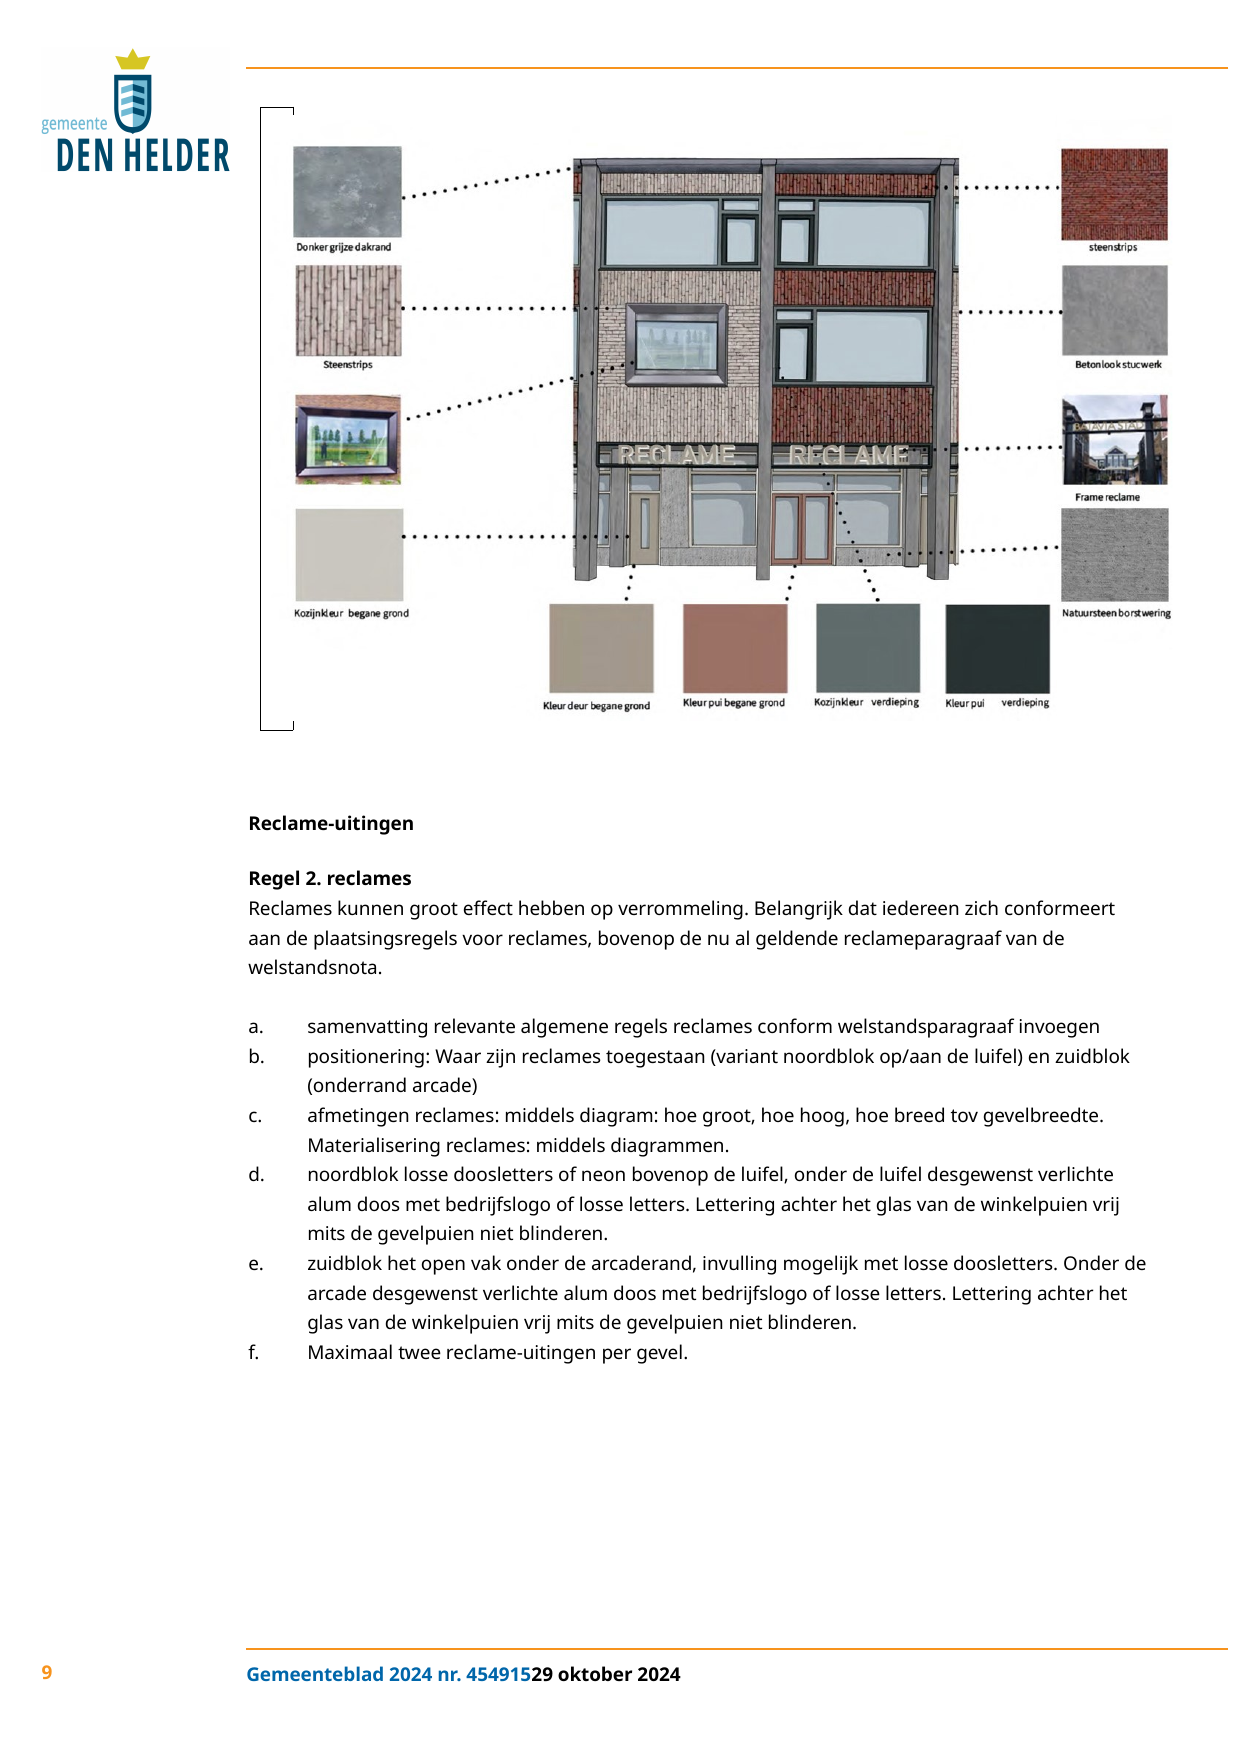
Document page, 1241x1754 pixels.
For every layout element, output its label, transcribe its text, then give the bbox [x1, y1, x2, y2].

picture [100, 154, 106, 172]
list positionering: Waar zijn reclames toegestaan (variant noordblok op/aan de luifel) en zuidblok (onderrand arcade) [248, 1043, 1152, 1098]
picture [41, 47, 231, 172]
list Maximaal twee reclame-uitingen per gevel. [248, 1339, 1152, 1365]
picture [220, 160, 224, 172]
text Reclames kunnen groot effect hebben op verrommeling. Belangrijk dat iedereen zich conformeert aan de plaatsingsregels voor reclames, bovenop de nu al geldende reclameparagraaf van de welstandsnota. [248, 895, 1152, 980]
list afmetingen reclames: middels diagram: hoe groot, hoe hoog, hoe breed tov gevelbreedte. Materialisering reclames: middels diagrammen. [248, 1102, 1152, 1158]
list zuidblok het open vak onder de arcaderand, invulling mogelijk met losse doosletters. Onder de arcade desgewenst verlichte alum doos met bedrijfslogo of losse letters. Lettering achter het glas van de winkelpuien vrij mits de gevelpuien niet blinderen. [248, 1250, 1152, 1335]
list samenvatting relevante algemene regels reclames conform welstandsparagraaf invoegen [248, 1013, 1152, 1039]
picture [63, 144, 68, 165]
picture [130, 157, 135, 172]
picture [268, 115, 1173, 721]
list noordblok losse doosletters of neon bovenop de luifel, onder de luifel desgewenst verlichte alum doos met bedrijfslogo of losse letters. Lettering achter het glas van de winkelpuien vrij mits de gevelpuien niet blinderen. [248, 1161, 1152, 1246]
text Regel 2. reclames [248, 866, 1152, 891]
text Reclame-uitingen [248, 810, 1152, 836]
picture [182, 144, 187, 165]
